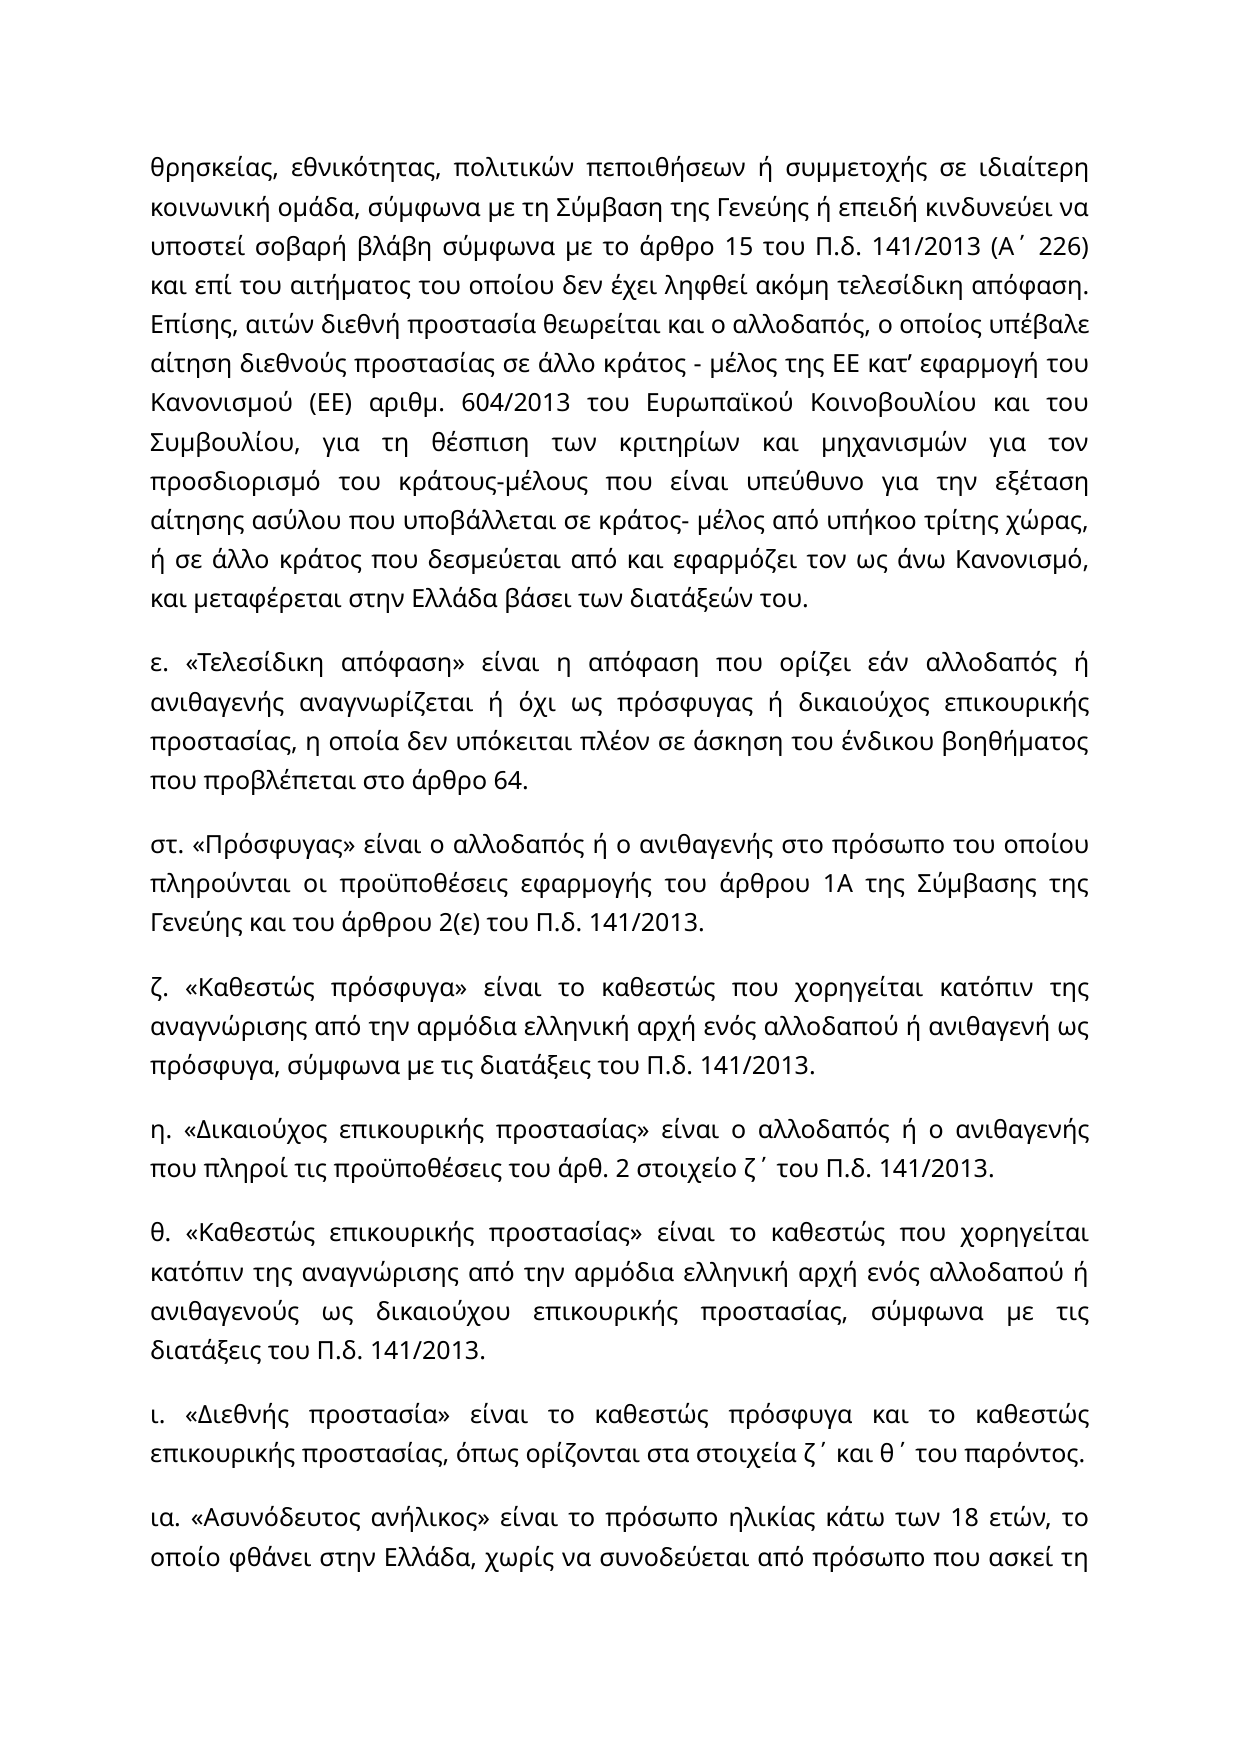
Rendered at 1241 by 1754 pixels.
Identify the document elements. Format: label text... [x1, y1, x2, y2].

text θρησκείας, εθνικότητας, πολιτικών πεποιθήσεων ή συμμετοχής σε ιδιαίτερη κοινωνική ομάδα, σύμφωνα με τη Σύμβαση της Γενεύης ή επειδή κινδυνεύει να υποστεί σοβαρή βλάβη σύμφωνα με το άρθρο 15 του Π.δ. 141/2013 (Α΄ 226) και επί του αιτήματος του οποίου δεν έχει ληφθεί ακόμη τελεσίδικη απόφαση. Επίσης, αιτών διεθνή προστασία θεωρείται και ο αλλοδαπός, ο οποίος υπέβαλε αίτηση διεθνούς προστασίας σε άλλο κράτος - μέλος της ΕΕ κατ’ εφαρμογή του Κανονισμού (ΕΕ) αριθμ. 604/2013 του Ευρωπαϊκού Κοινοβουλίου και του Συμβουλίου, για τη θέσπιση των κριτηρίων και μηχανισμών για τον προσδιορισμό του κράτους-μέλους που είναι υπεύθυνο για την εξέταση αίτησης ασύλου που υποβάλλεται σε κράτος- μέλος από υπήκοο τρίτης χώρας, ή σε άλλο κράτος που δεσμεύεται από και εφαρμόζει τον ως άνω Κανονισμό, και μεταφέρεται στην Ελλάδα βάσει των διατάξεών του. [150, 150, 1090, 615]
text η. «Δικαιούχος επικουρικής προστασίας» είναι ο αλλοδαπός ή ο ανιθαγενής που πληροί τις προϋποθέσεις του άρθ. 2 στοιχείο ζ΄ του Π.δ. 141/2013. [150, 1112, 1090, 1185]
text θ. «Καθεστώς επικουρικής προστασίας» είναι το καθεστώς που χορηγείται κατόπιν της αναγνώρισης από την αρμόδια ελληνική αρχή ενός αλλοδαπού ή ανιθαγενούς ως δικαιούχου επικουρικής προστασίας, σύμφωνα με τις διατάξεις του Π.δ. 141/2013. [150, 1215, 1090, 1367]
text ε. «Τελεσίδικη απόφαση» είναι η απόφαση που ορίζει εάν αλλοδαπός ή ανιθαγενής αναγνωρίζεται ή όχι ως πρόσφυγας ή δικαιούχος επικουρικής προστασίας, η οποία δεν υπόκειται πλέον σε άσκηση του ένδικου βοηθήματος που προβλέπεται στο άρθρο 64. [150, 645, 1090, 797]
text ζ. «Καθεστώς πρόσφυγα» είναι το καθεστώς που χορηγείται κατόπιν της αναγνώρισης από την αρμόδια ελληνική αρχή ενός αλλοδαπού ή ανιθαγενή ως πρόσφυγα, σύμφωνα με τις διατάξεις του Π.δ. 141/2013. [150, 969, 1090, 1082]
text ι. «Διεθνής προστασία» είναι το καθεστώς πρόσφυγα και το καθεστώς επικουρικής προστασίας, όπως ορίζονται στα στοιχεία ζ΄ και θ΄ του παρόντος. [150, 1397, 1090, 1470]
text στ. «Πρόσφυγας» είναι ο αλλοδαπός ή ο ανιθαγενής στο πρόσωπο του οποίου πληρούνται οι προϋποθέσεις εφαρμογής του άρθρου 1Α της Σύμβασης της Γενεύης και του άρθρου 2(ε) του Π.δ. 141/2013. [150, 827, 1090, 939]
text ια. «Ασυνόδευτος ανήλικος» είναι το πρόσωπο ηλικίας κάτω των 18 ετών, το οποίο φθάνει στην Ελλάδα, χωρίς να συνοδεύεται από πρόσωπο που ασκεί τη [150, 1500, 1090, 1573]
